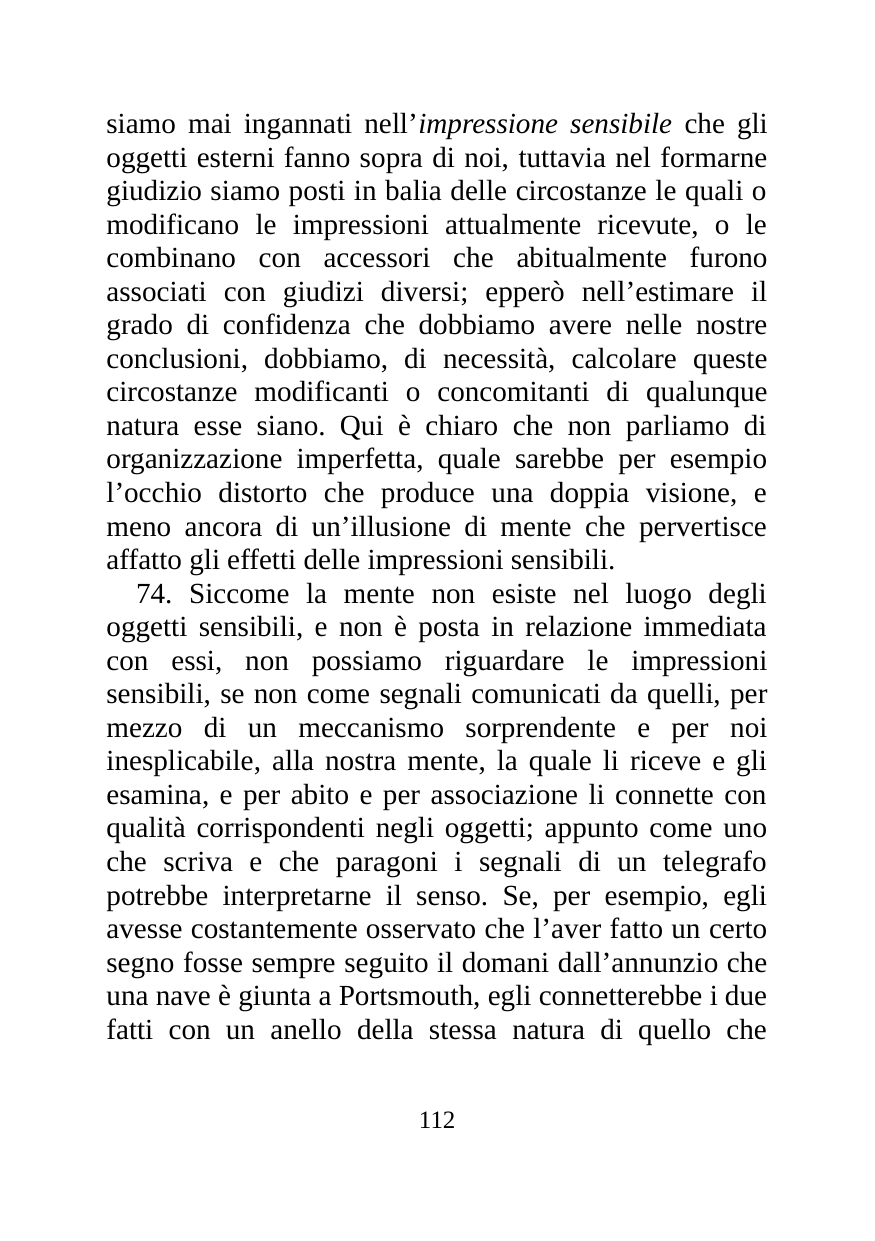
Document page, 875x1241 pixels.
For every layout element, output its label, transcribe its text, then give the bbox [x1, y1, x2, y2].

text 74. Siccome la mente non esiste nel luogo degli oggetti sensibili, e non è posta in relazione immediata con essi, non possiamo riguardare le impressioni sensibili, se non come segnali comunicati da quelli, per mezzo di un meccanismo sorprendente e per noi inesplicabile, alla nostra mente, la quale li riceve e gli esamina, e per abito e per associazione li connette con qualità corrispondenti negli oggetti; appunto come uno che scriva e che paragoni i segnali di un telegrafo potrebbe interpretarne il senso. Se, per esempio, egli avesse costantemente osservato che l’aver fatto un certo segno fosse sempre seguito il domani dall’annunzio che una nave è giunta a Portsmouth, egli connetterebbe i due fatti con un anello della stessa natura di quello che [106, 576, 768, 1045]
text siamo mai ingannati nell’impressione sensibile che gli oggetti esterni fanno sopra di noi, tuttavia nel formarne giudizio siamo posti in balia delle circostanze le quali o modificano le impressioni attualmente ricevute, o le combinano con accessori che abitualmente furono associati con giudizi diversi; epperò nell’estimare il grado di confidenza che dobbiamo avere nelle nostre conclusioni, dobbiamo, di necessità, calcolare queste circostanze modificanti o concomitanti di qualunque natura esse siano. Qui è chiaro che non parliamo di organizzazione imperfetta, quale sarebbe per esempio l’occhio distorto che produce una doppia visione, e meno ancora di un’illusione di mente che pervertisce affatto gli effetti delle impressioni sensibili. [106, 106, 768, 576]
